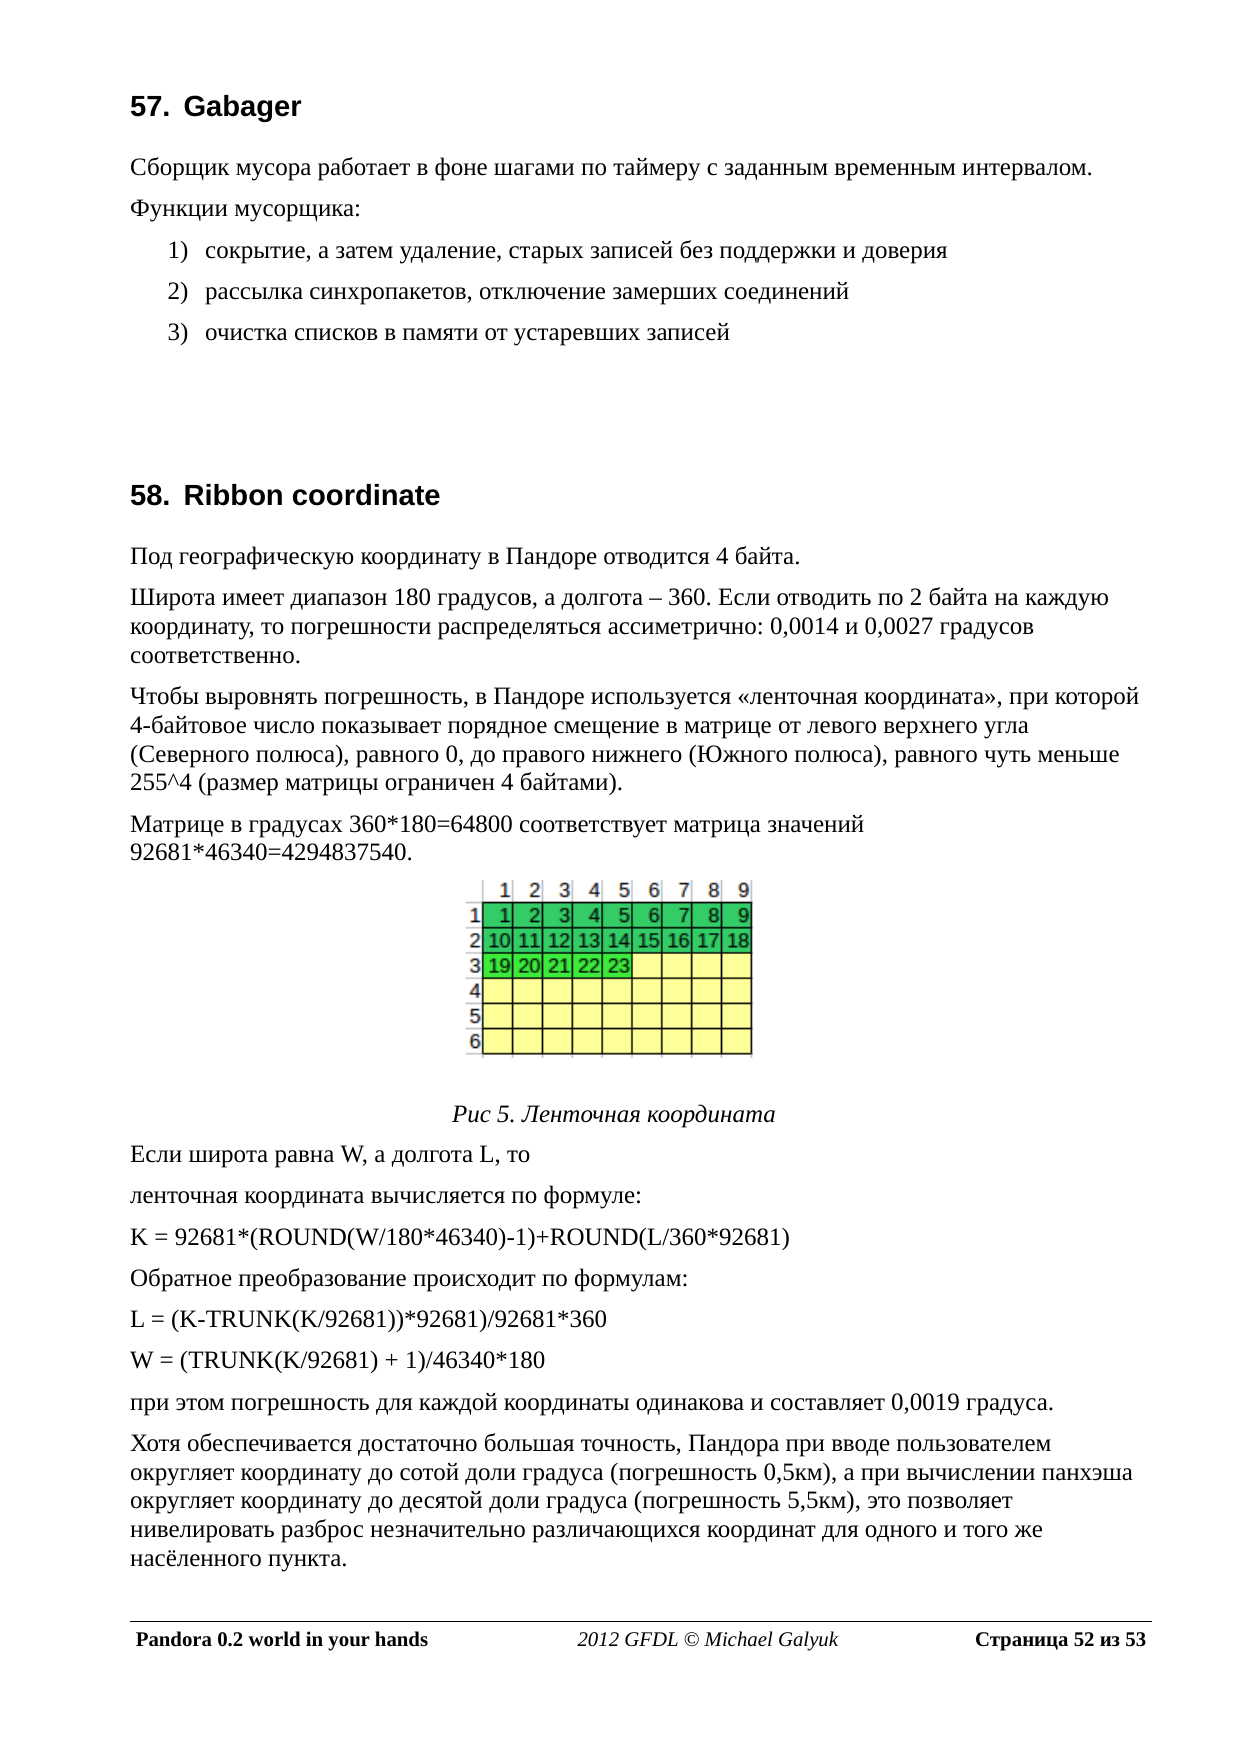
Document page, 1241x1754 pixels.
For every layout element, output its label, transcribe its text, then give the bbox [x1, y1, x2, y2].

text Обратное преобразование происходит по формулам: [130, 1263, 1152, 1292]
text W = (TRUNK(K/92681) + 1)/46340*180 [130, 1346, 1152, 1374]
text Сборщик мусора работает в фоне шагами по таймеру с заданным временным интервалом. [130, 152, 1152, 181]
text Хотя обеспечивается достаточно большая точность, Пандора при вводе пользователем округляет координату до сотой доли градуса (погрешность 0,5км), а при вычислении панхэша округляет координату до десятой доли градуса (погрешность 5,5км), это позволяет нивелировать разброс незначительно различающихся координат для одного и того же насёленного пункта. [130, 1428, 1152, 1572]
text Широта имеет диапазон 180 градусов, а долгота – 360. Если отводить по 2 байта на каждую координату, то погрешности распределяться ассиметрично: 0,0014 и 0,0027 градусов соответственно. [130, 582, 1152, 669]
text Функции мусорщика: [130, 193, 1152, 222]
text Под географическую координату в Пандоре отводится 4 байта. [130, 541, 1152, 570]
list очистка списков в памяти от устаревших записей [167, 317, 1152, 346]
picture [465, 880, 754, 1058]
subtitle Ribbon coordinate [130, 478, 1152, 511]
subtitle Gabager [130, 88, 1152, 122]
text Чтобы выровнять погрешность, в Пандоре используется «ленточная координата», при которой 4-байтовое число показывает порядное смещение в матрице от левого верхнего угла (Северного полюса), равного 0, до правого нижнего (Южного полюса), равного чуть меньше 255^4 (размер матрицы ограничен 4 байтами). [130, 681, 1152, 796]
text при этом погрешность для каждой координаты одинакова и составляет 0,0019 градуса. [130, 1387, 1152, 1416]
text Матрице в градусах 360*180=64800 соответствует матрица значений 92681*46340=4294837540. [130, 809, 1152, 866]
text ленточная координата вычисляется по формуле: [130, 1181, 1152, 1209]
text Рис 5. Ленточная координата [452, 1099, 791, 1127]
text Если широта равна W, а долгота L, то [130, 1058, 1152, 1168]
text L = (K-TRUNK(K/92681))*92681)/92681*360 [130, 1304, 1152, 1333]
list сокрытие, а затем удаление, старых записей без поддержки и доверия [167, 235, 1152, 263]
list рассылка синхропакетов, отключение замерших соединений [167, 276, 1152, 305]
text K = 92681*(ROUND(W/180*46340)-1)+ROUND(L/360*92681) [130, 1222, 1152, 1251]
